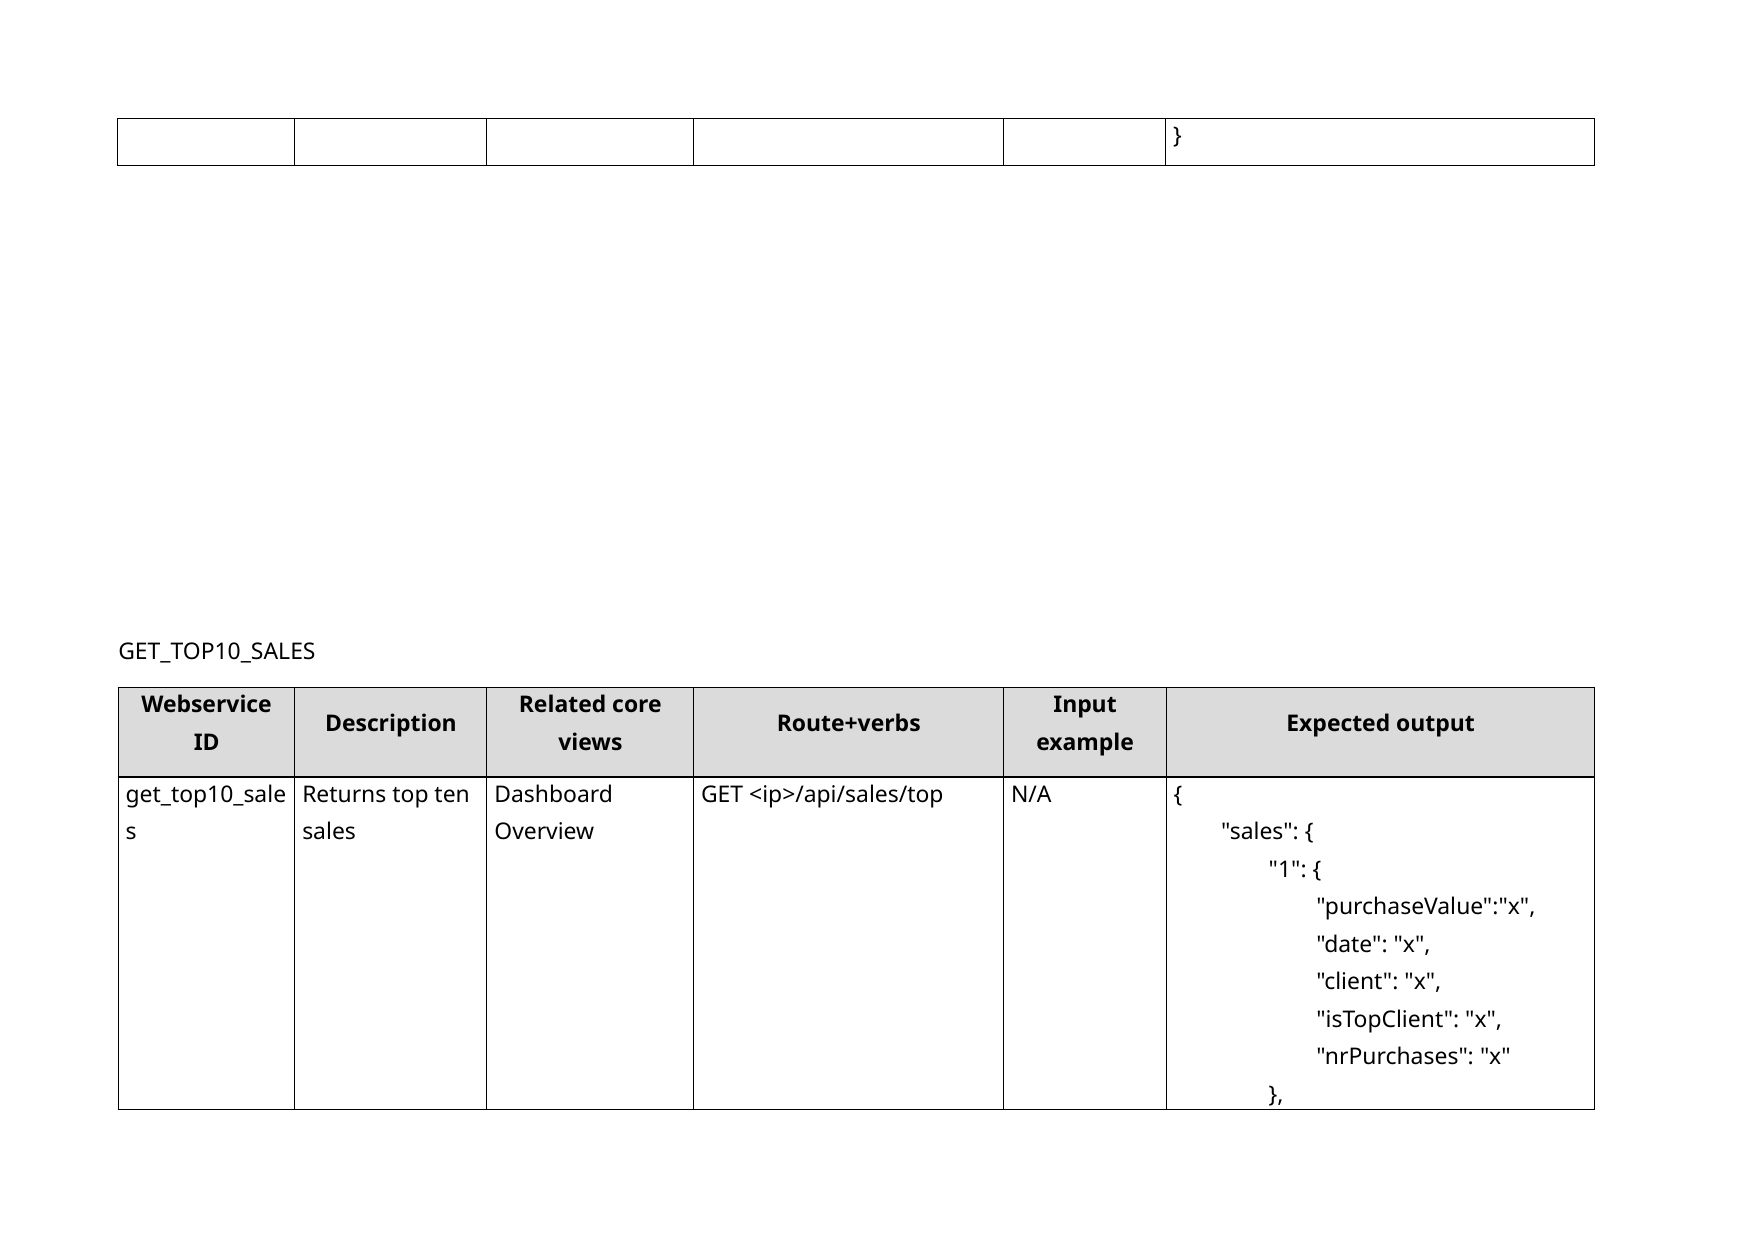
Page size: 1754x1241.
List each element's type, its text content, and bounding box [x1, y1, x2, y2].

table_cell [118, 119, 294, 165]
table_header Webservice ID [119, 688, 294, 776]
table_cell [487, 119, 693, 165]
table_cell GET <ip>/api/sales/top [694, 778, 1003, 1109]
table_cell } [1166, 119, 1594, 165]
table_cell get_top10_sales [119, 778, 294, 1109]
table_cell N/A [1004, 778, 1166, 1109]
table_cell { "sales": { "1": { "purchaseValue":"x", "date": "x", "client": "x", "isTopClient": "x", "nrPurchases": "x" }, [1167, 778, 1594, 1109]
table_header Input example [1004, 688, 1166, 776]
table_cell Returns top ten sales [295, 778, 486, 1109]
table_cell [295, 119, 486, 165]
table_header Expected output [1167, 688, 1594, 776]
table_header Route+verbs [694, 688, 1003, 776]
text GET_TOP10_SALES [118, 635, 1636, 666]
table_cell [694, 119, 1003, 165]
table_header Related core views [487, 688, 693, 776]
table_header Description [295, 688, 486, 776]
table_cell [1004, 119, 1165, 165]
table_cell Dashboard Overview [487, 778, 693, 1109]
